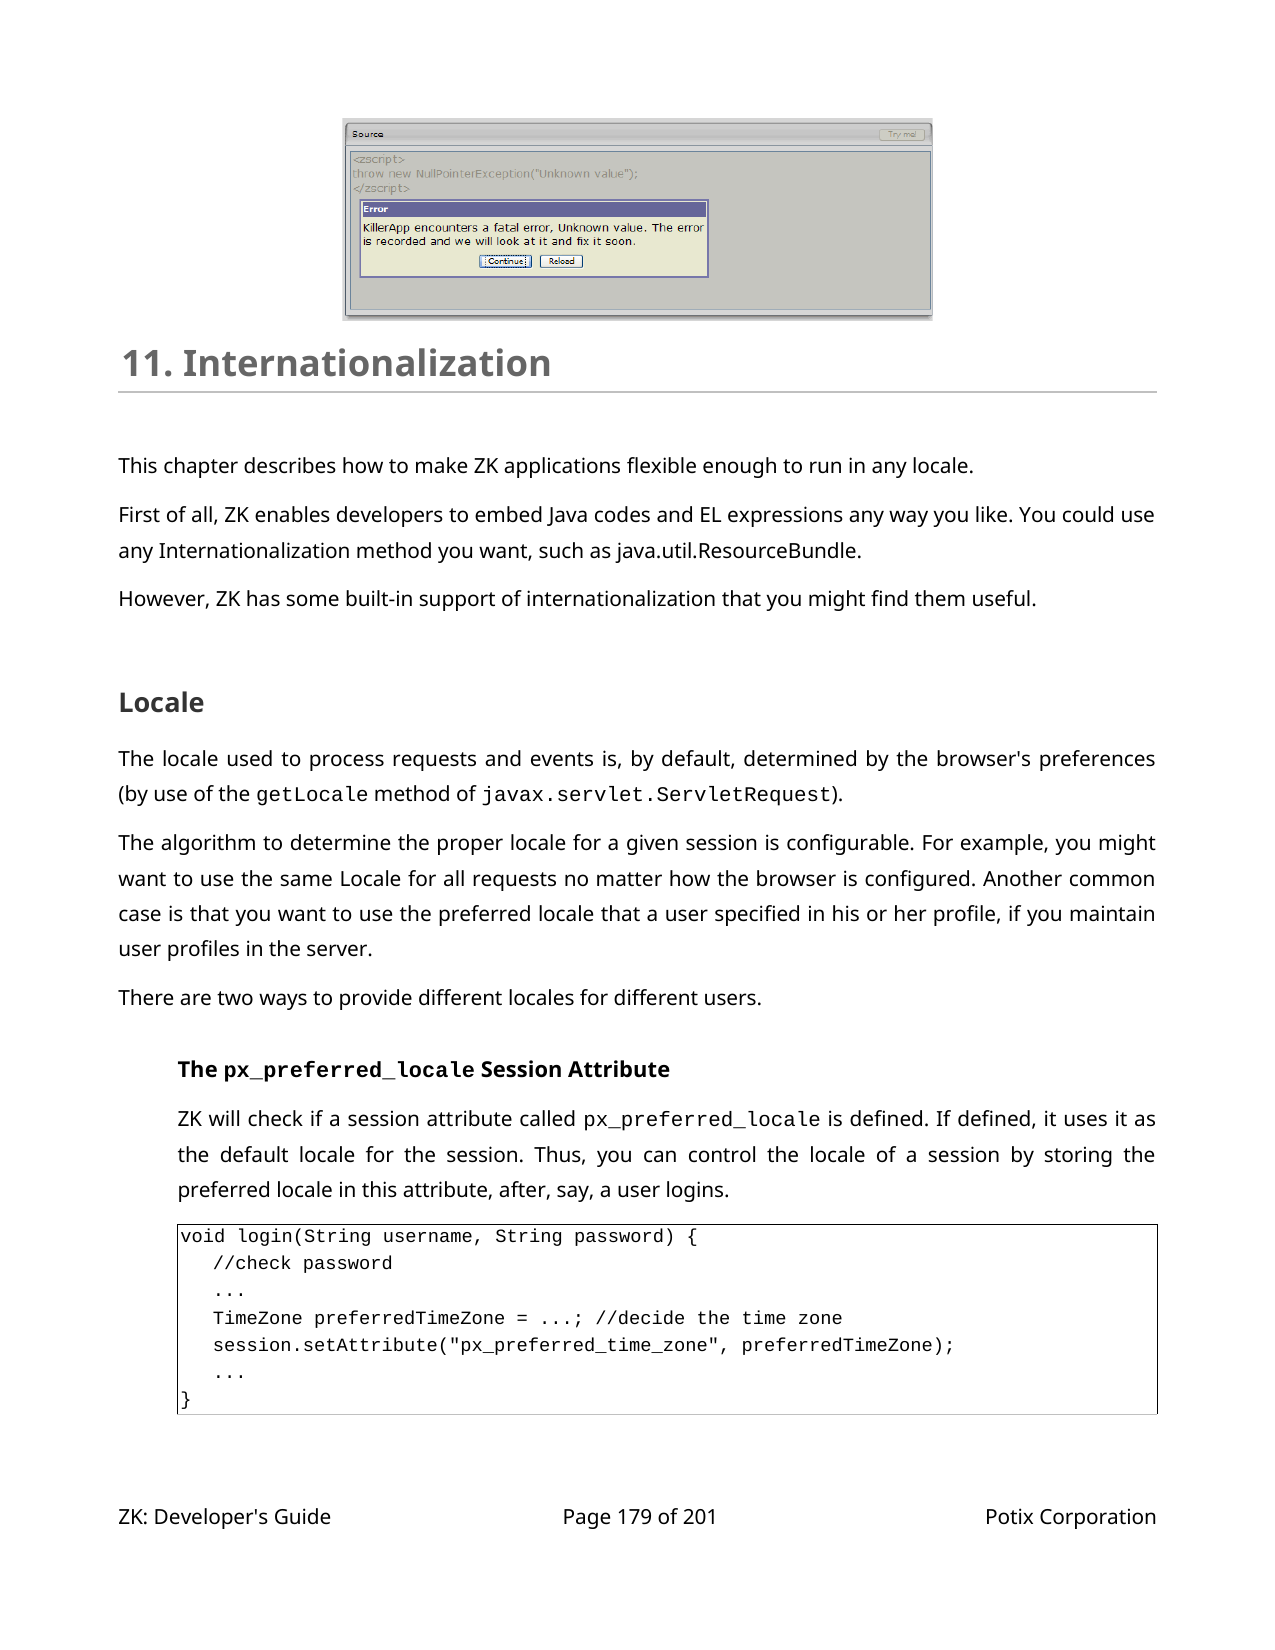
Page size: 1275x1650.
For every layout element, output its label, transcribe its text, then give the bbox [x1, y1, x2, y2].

subtitle The px_preferred_locale Session Attribute [177, 1054, 1157, 1084]
text The locale used to process requests and events is, by default, determined by the browser's preferences (by use of the getLocale method of javax.servlet.ServletRequest). [118, 744, 1157, 808]
text This chapter describes how to make ZK applications flexible enough to run in any locale. [118, 452, 1157, 480]
text However, ZK has some built-in support of internationalization that you might find them useful. [118, 584, 1157, 613]
text There are two ways to provide different locales for different users. [118, 983, 1157, 1011]
text ZK will check if a session attribute called px_preferred_locale is defined. If defined, it uses it as the default locale for the session. Thus, you can control the locale of a session by storing the preferred locale in this attribute, after, say, a user logins. [177, 1104, 1157, 1203]
text void login(String username, String password) { [178, 1225, 1157, 1248]
text TimeZone preferredTimeZone = ...; //decide the time zone [178, 1306, 1157, 1330]
subtitle 11. Internationalization [118, 340, 1157, 391]
text ... [178, 1278, 1157, 1303]
picture [342, 118, 933, 321]
text session.setAttribute("px_preferred_time_zone", preferredTimeZone); [178, 1333, 1157, 1357]
subtitle Locale [118, 684, 1157, 720]
text ... [178, 1360, 1157, 1384]
text First of all, ZK enables developers to embed Java codes and EL expressions any way you like. You could use any Internationalization method you want, such as java.util.ResourceBundle. [118, 501, 1157, 564]
text } [178, 1387, 1157, 1414]
text //check password [178, 1251, 1157, 1275]
text The algorithm to determine the proper locale for a given session is configurable. For example, you might want to use the same Locale for all requests no matter how the browser is configured. Another common case is that you want to use the preferred locale that a user specified in his or her profile, if you maintain user profiles in the server. [118, 828, 1157, 962]
